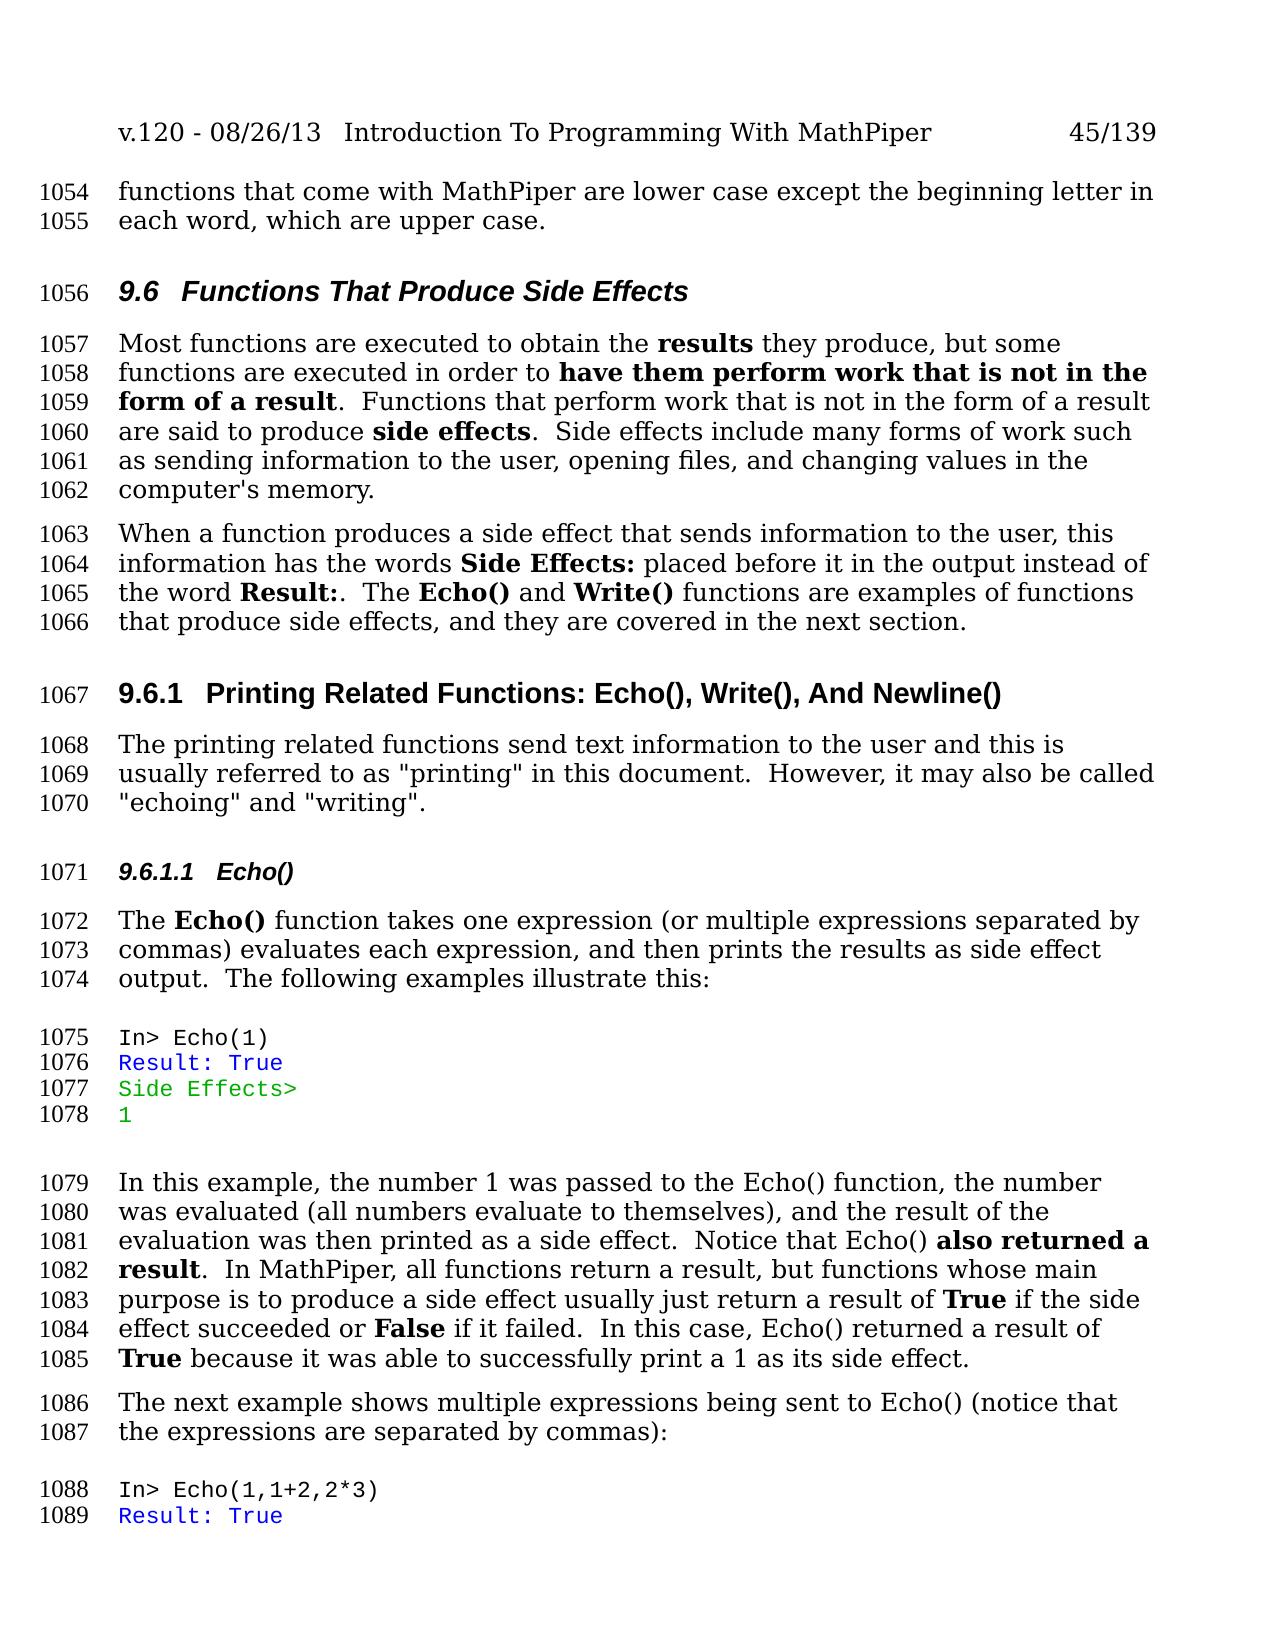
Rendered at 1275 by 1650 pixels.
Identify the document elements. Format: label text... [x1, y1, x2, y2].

text When a function produces a side effect that sends information to the user, this information has the words Side Effects: placed before it in the output instead of the word Result:. The Echo() and Write() functions are examples of functions that produce side effects, and they are covered in the next section. [118, 519, 1157, 637]
text In this example, the number 1 was passed to the Echo() function, the number was evaluated (all numbers evaluate to themselves), and the result of the evaluation was then printed as a side effect. Notice that Echo() also returned a result. In MathPiper, all functions return a result, but functions whose main purpose is to produce a side effect usually just return a result of True if the side effect succeeded or False if it failed. In this case, Echo() returned a result of True because it was able to successfully print a 1 as its side effect. [118, 1168, 1157, 1373]
subtitle Functions That Produce Side Effects [118, 274, 1157, 308]
subtitle Echo() [118, 857, 1157, 885]
text The Echo() function takes one expression (or multiple expressions separated by commas) evaluates each expression, and then prints the results as side effect output. The following examples illustrate this: [118, 906, 1157, 994]
text In> Echo(1,1+2,2*3) [118, 1478, 1157, 1504]
text functions that come with MathPiper are lower case except the beginning letter in each word, which are upper case. [118, 177, 1157, 235]
text Result: True [118, 1504, 1157, 1530]
text The printing related functions send text information to the user and this is usually referred to as "printing" in this document. However, it may also be called "echoing" and "writing". [118, 730, 1157, 818]
text Most functions are executed to obtain the results they produce, but some functions are executed in order to have them perform work that is not in the form of a result. Functions that perform work that is not in the form of a result are said to produce side effects. Side effects include many forms of work such as sending information to the user, opening files, and changing values in the computer's memory. [118, 329, 1157, 504]
subtitle Printing Related Functions: Echo(), Write(), And Newline() [118, 676, 1157, 709]
text In> Echo(1) [118, 1026, 1157, 1052]
text Result: True [118, 1052, 1157, 1078]
text The next example shows multiple expressions being sent to Echo() (notice that the expressions are separated by commas): [118, 1388, 1157, 1446]
text Side Effects> [118, 1078, 1157, 1104]
text 1 [118, 1104, 1157, 1129]
